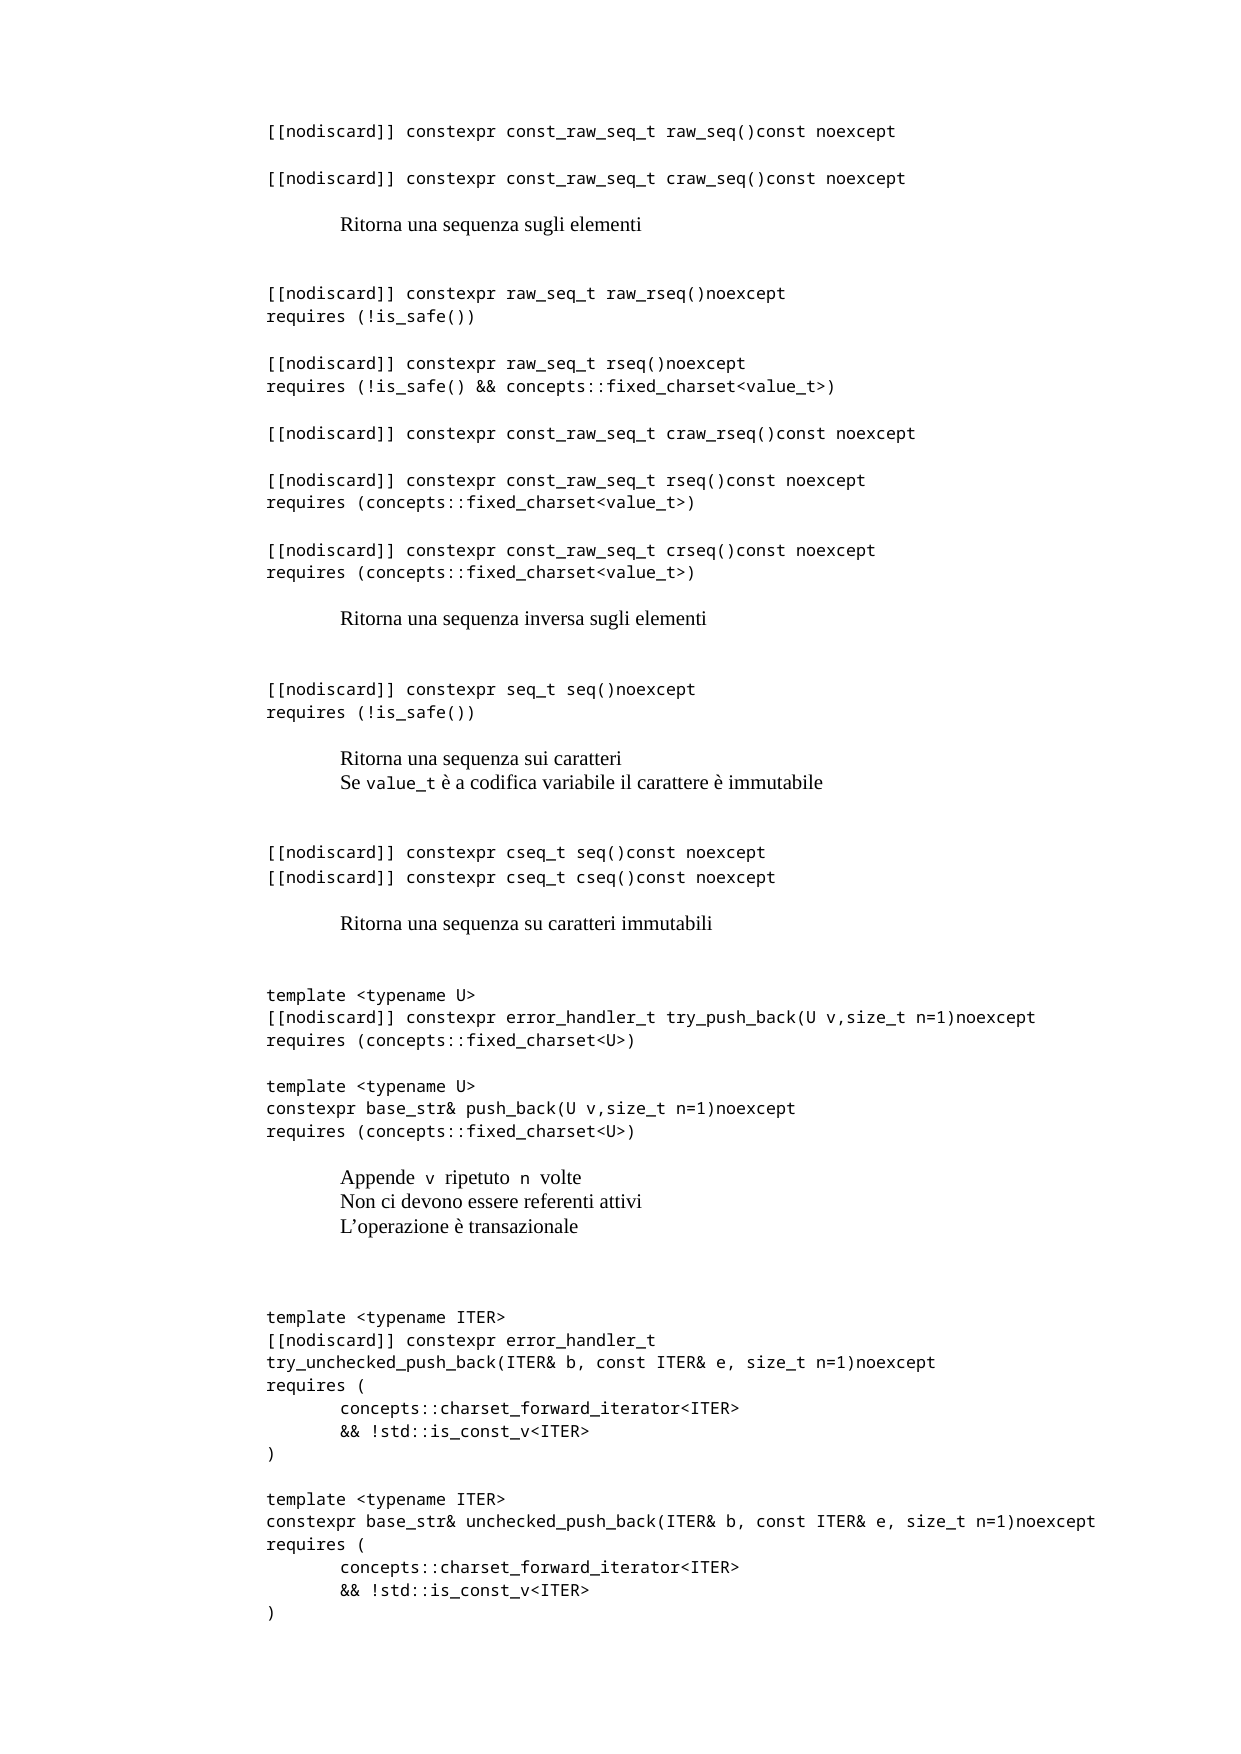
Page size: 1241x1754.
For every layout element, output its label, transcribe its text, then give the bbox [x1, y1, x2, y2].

text [[nodiscard]] constexpr error_handler_t [118, 1328, 1122, 1351]
text L’operazione è transazionale [118, 1213, 1122, 1238]
text template <typename ITER> [118, 1487, 1122, 1510]
text concepts::charset_forward_iterator<ITER> [118, 1556, 1122, 1578]
text requires ( [118, 1374, 1122, 1397]
text [[nodiscard]] constexpr const_raw_seq_t rseq()const noexcept [118, 467, 1122, 491]
text [[nodiscard]] constexpr const_raw_seq_t craw_seq()const noexcept [118, 165, 1122, 189]
text requires (concepts::fixed_charset<U>) [118, 1029, 1122, 1052]
text Non ci devono essere referenti attivi [118, 1189, 1122, 1213]
text Se value_t è a codifica variabile il carattere è immutabile [118, 770, 1122, 794]
text requires (!is_safe()) [118, 304, 1122, 327]
text constexpr base_str& unchecked_push_back(ITER& b, const ITER& e, size_t n=1)noexcept [118, 1510, 1122, 1533]
text requires (!is_safe()) [118, 700, 1122, 723]
text [[nodiscard]] constexpr cseq_t cseq()const noexcept [118, 864, 1122, 888]
text requires (concepts::fixed_charset<value_t>) [118, 491, 1122, 514]
text [[nodiscard]] constexpr cseq_t seq()const noexcept [118, 839, 1122, 864]
text Ritorna una sequenza sugli elementi [118, 212, 1122, 236]
text template <typename U> [118, 982, 1122, 1006]
text try_unchecked_push_back(ITER& b, const ITER& e, size_t n=1)noexcept [118, 1351, 1122, 1374]
text [[nodiscard]] constexpr const_raw_seq_t craw_rseq()const noexcept [118, 420, 1122, 444]
text requires ( [118, 1533, 1122, 1556]
text [[nodiscard]] constexpr const_raw_seq_t raw_seq()const noexcept [118, 118, 1122, 142]
text requires (!is_safe() && concepts::fixed_charset<value_t>) [118, 374, 1122, 397]
text requires (concepts::fixed_charset<U>) [118, 1120, 1122, 1142]
text [[nodiscard]] constexpr const_raw_seq_t crseq()const noexcept [118, 537, 1122, 561]
text Ritorna una sequenza sui caratteri [118, 746, 1122, 770]
text Ritorna una sequenza inversa sugli elementi [118, 606, 1122, 630]
text ) [118, 1442, 1122, 1465]
text ) [118, 1601, 1122, 1624]
text && !std::is_const_v<ITER> [118, 1419, 1122, 1442]
text template <typename U> [118, 1074, 1122, 1097]
text constexpr base_str& push_back(U v,size_t n=1)noexcept [118, 1097, 1122, 1120]
text requires (concepts::fixed_charset<value_t>) [118, 561, 1122, 584]
text [[nodiscard]] constexpr raw_seq_t raw_rseq()noexcept [118, 282, 1122, 304]
text Appende v ripetuto n volte [118, 1165, 1122, 1189]
text template <typename ITER> [118, 1306, 1122, 1328]
text [[nodiscard]] constexpr error_handler_t try_push_back(U v,size_t n=1)noexcept [118, 1006, 1122, 1029]
text [[nodiscard]] constexpr raw_seq_t rseq()noexcept [118, 350, 1122, 374]
text Ritorna una sequenza su caratteri immutabili [118, 911, 1122, 935]
text && !std::is_const_v<ITER> [118, 1578, 1122, 1601]
text [[nodiscard]] constexpr seq_t seq()noexcept [118, 676, 1122, 700]
text concepts::charset_forward_iterator<ITER> [118, 1397, 1122, 1419]
